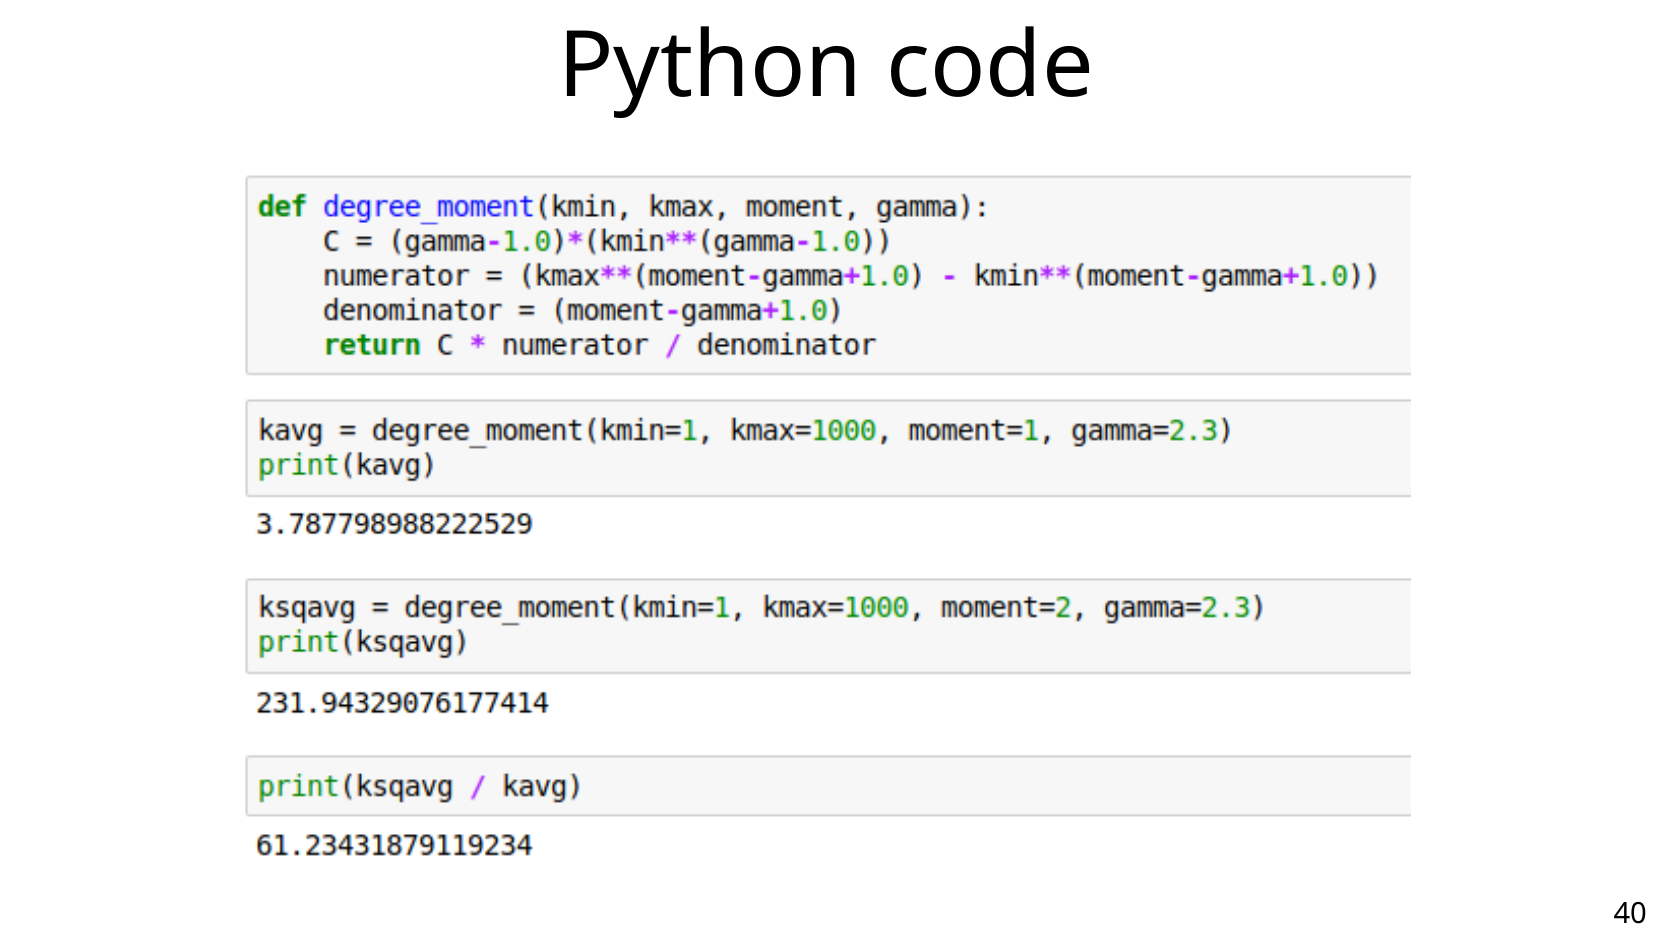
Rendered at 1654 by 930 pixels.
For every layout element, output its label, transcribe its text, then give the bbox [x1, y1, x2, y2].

picture [242, 164, 1411, 882]
title Python code [82, 1, 1571, 120]
